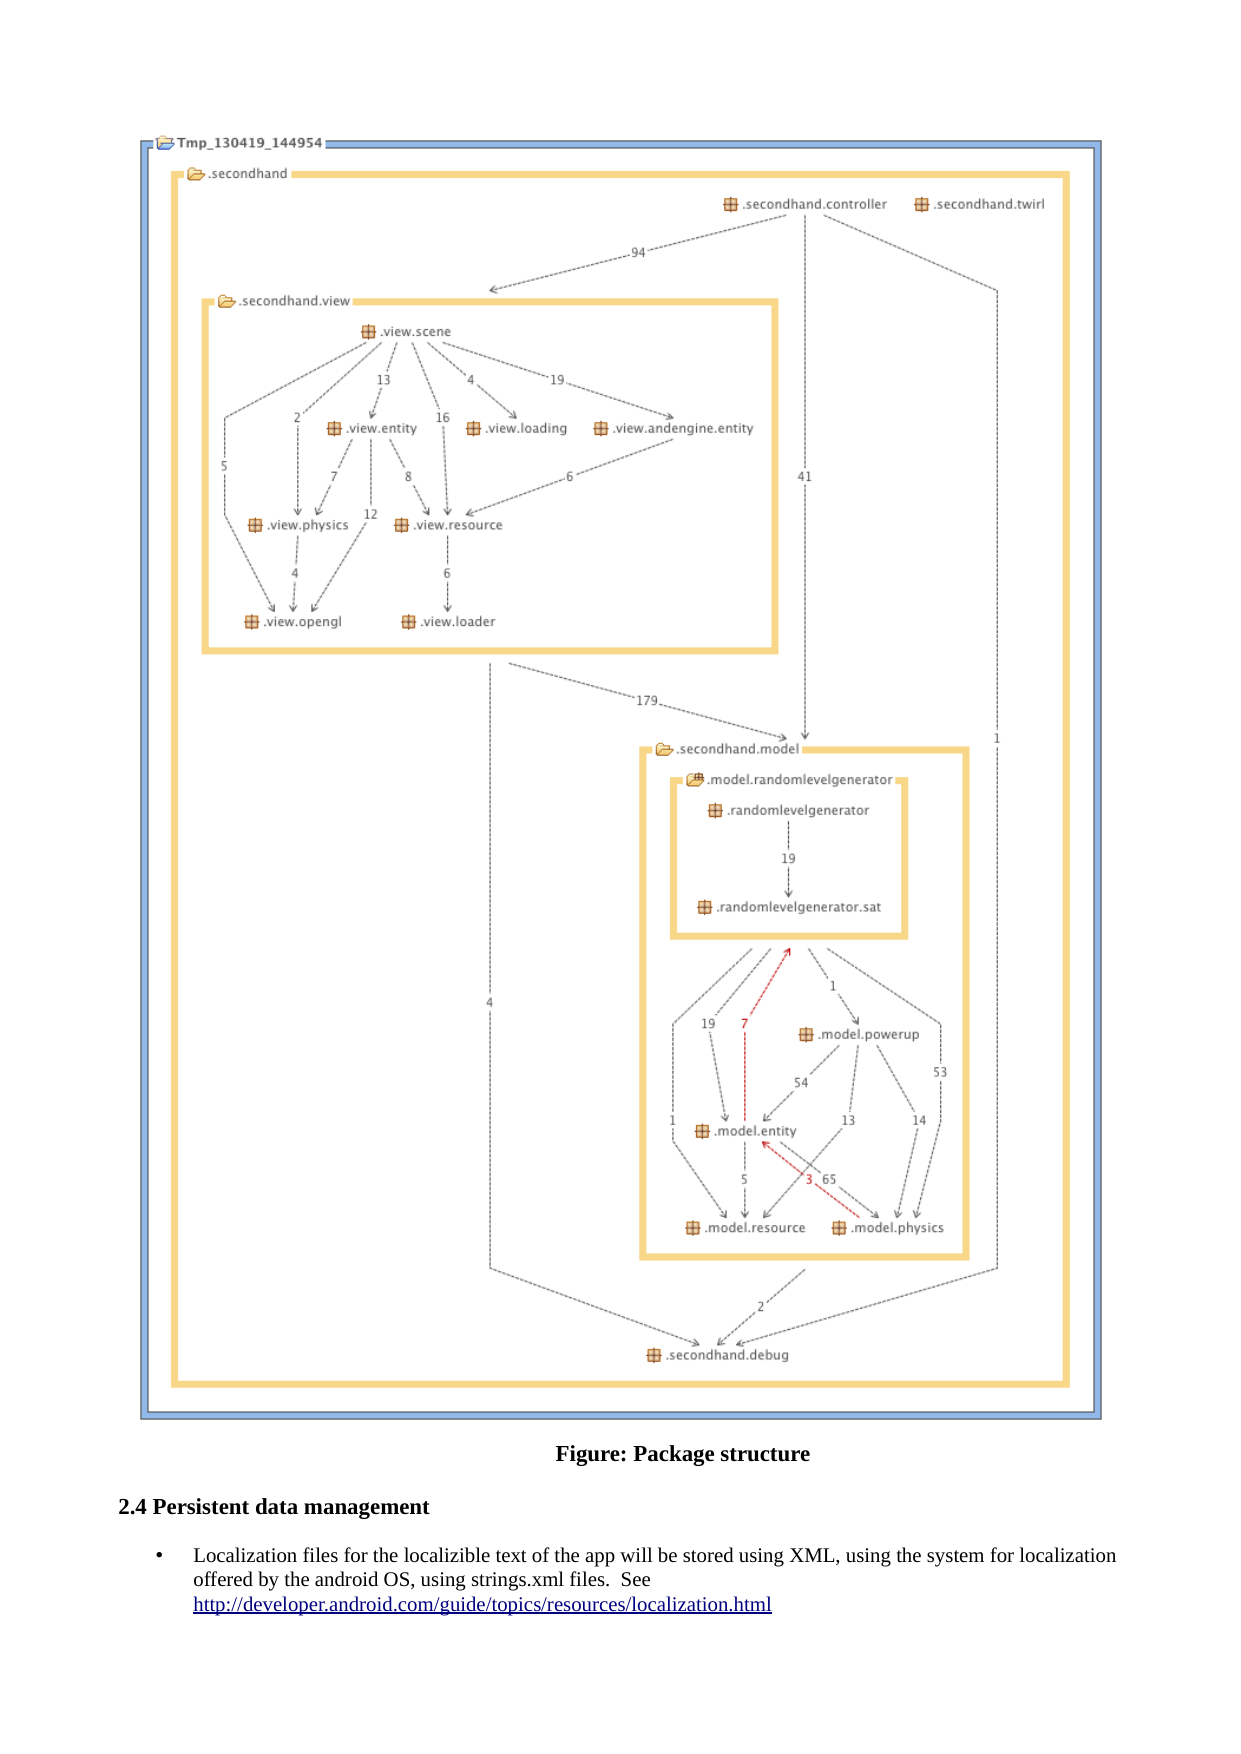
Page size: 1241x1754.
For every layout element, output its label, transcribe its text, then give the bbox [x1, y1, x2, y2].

picture [118, 118, 1123, 1441]
text 2.4 Persistent data management [118, 1493, 1122, 1519]
text Figure: Package structure [118, 1441, 1122, 1467]
list Localization files for the localizible text of the app will be stored using XML, using the system for localization offered by the android OS, using strings.xml files. See http://developer.android.com/guide/topics/resources/localization.html [156, 1543, 1122, 1616]
